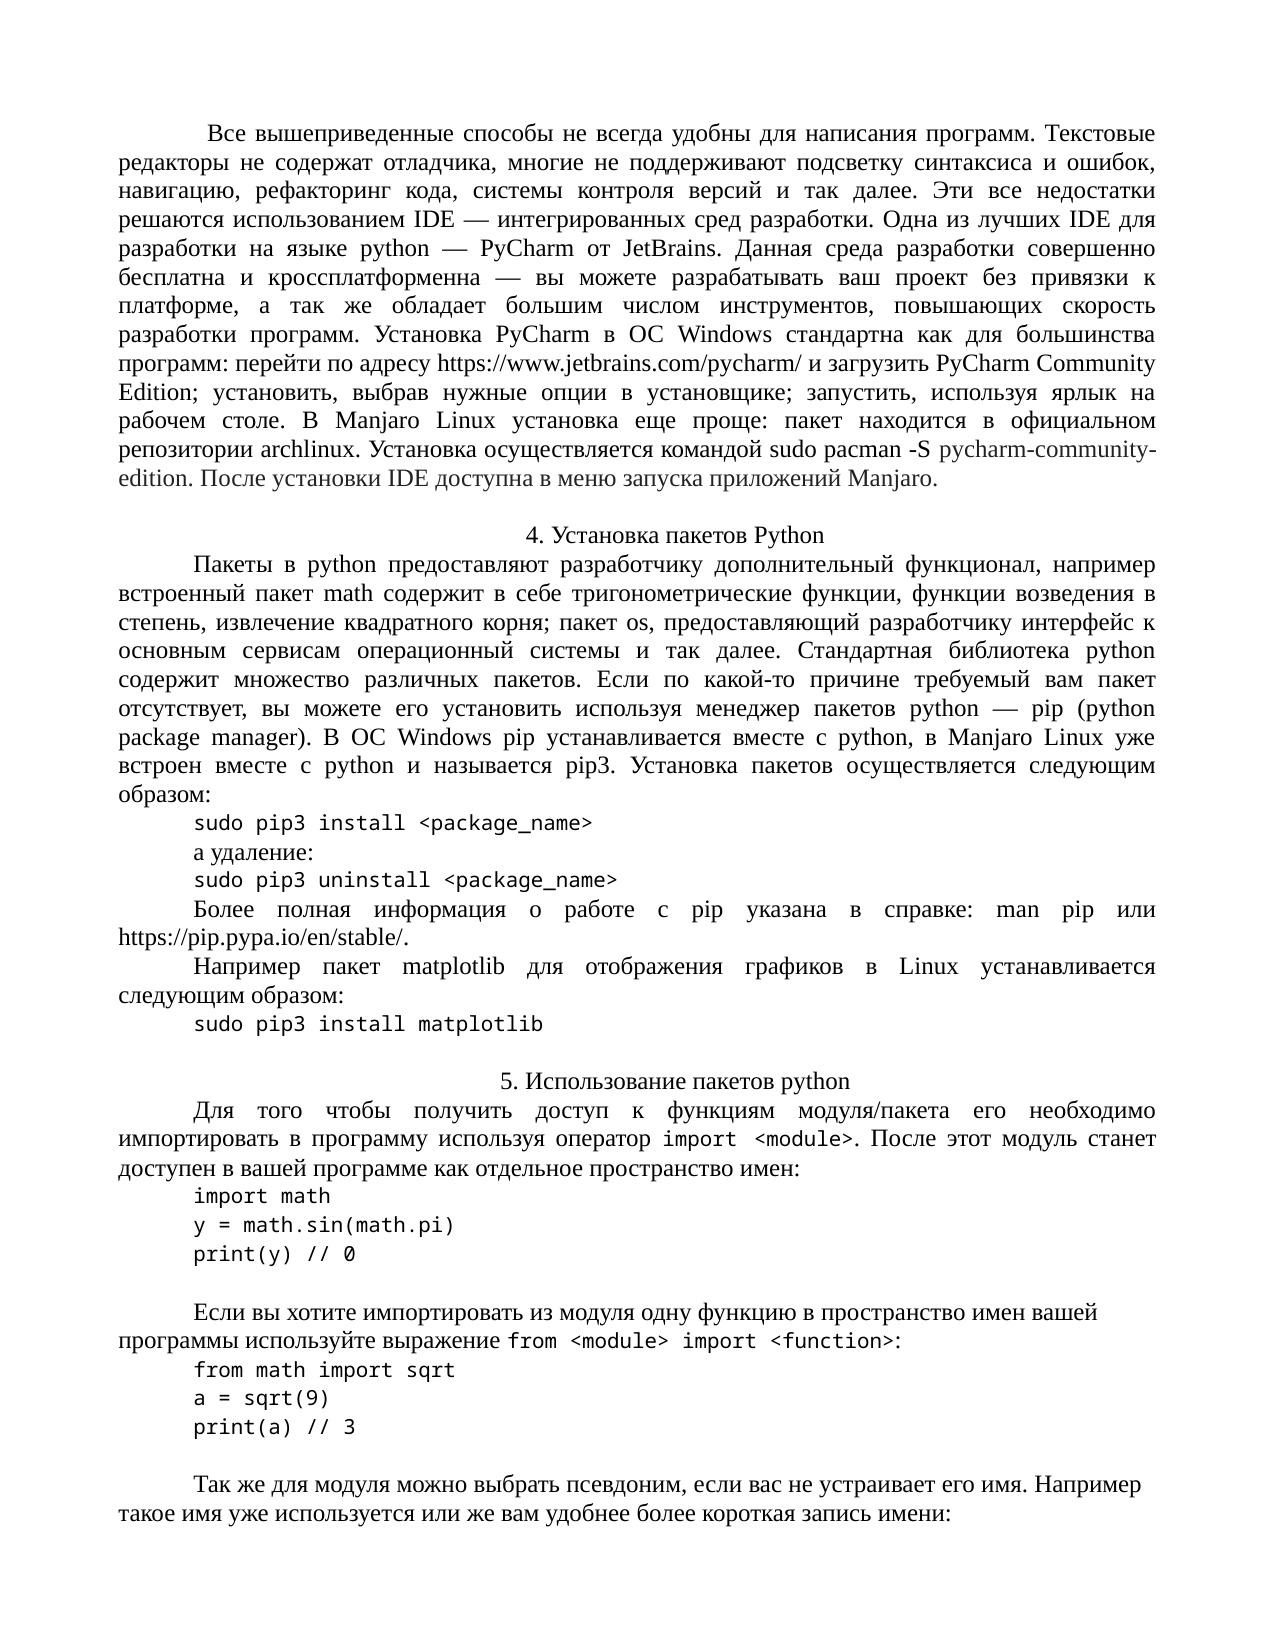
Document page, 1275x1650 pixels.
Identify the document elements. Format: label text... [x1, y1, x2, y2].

text 4. Установка пакетов Python [118, 521, 1157, 549]
text print(a) // 3 [118, 1412, 1157, 1440]
text sudo pip3 install matplotlib [118, 1009, 1157, 1037]
text import math [118, 1182, 1157, 1210]
text Если вы хотите импортировать из модуля одну функцию в пространство имен вашей программы используйте выражение from <module> import <function>: [118, 1297, 1157, 1355]
text Более полная информация о работе с pip указана в справке: man pip или https://pip.pypa.io/en/stable/. [118, 894, 1157, 951]
text Пакеты в python предоставляют разработчику дополнительный функционал, например встроенный пакет math содержит в себе тригонометрические функции, функции возведения в степень, извлечение квадратного корня; пакет os, предоставляющий разработчику интерфейс к основным сервисам операционный системы и так далее. Стандартная библиотека python содержит множество различных пакетов. Если по какой-то причине требуемый вам пакет отсутствует, вы можете его установить используя менеджер пакетов python — pip (python package manager). В ОС Windows pip устанавливается вместе с python, в Manjaro Linux уже встроен вместе с python и называется pip3. Установка пакетов осуществляется следующим образом: [118, 549, 1157, 808]
text from math import sqrt [118, 1355, 1157, 1383]
text sudo pip3 uninstall <package_name> [118, 865, 1157, 894]
text Так же для модуля можно выбрать псевдоним, если вас не устраивает его имя. Например такое имя уже используется или же вам удобнее более короткая запись имени: [118, 1469, 1157, 1527]
text а удаление: [118, 837, 1157, 865]
text sudo pip3 install <package_name> [118, 808, 1157, 837]
text print(y) // 0 [118, 1238, 1157, 1268]
text y = math.sin(math.pi) [118, 1210, 1157, 1238]
text 5. Использование пакетов python [118, 1066, 1157, 1095]
text Все вышеприведенные способы не всегда удобны для написания программ. Текстовые редакторы не содержат отладчика, многие не поддерживают подсветку синтаксиса и ошибок, навигацию, рефакторинг кода, системы контроля версий и так далее. Эти все недостатки решаются использованием IDE — интегрированных сред разработки. Одна из лучших IDE для разработки на языке python — PyCharm от JetBrains. Данная среда разработки совершенно бесплатна и кроссплатформенна — вы можете разрабатывать ваш проект без привязки к платформе, а так же обладает большим числом инструментов, повышающих скорость разработки программ. Установка PyCharm в ОС Windows стандартна как для большинства программ: перейти по адресу https://www.jetbrains.com/pycharm/ и загрузить PyCharm Community Edition; установить, выбрав нужные опции в установщике; запустить, используя ярлык на рабочем столе. В Manjaro Linux установка еще проще: пакет находится в официальном репозитории archlinux. Установка осуществляется командой sudo pacman -S pycharm-community-edition. После установки IDE доступна в меню запуска приложений Manjaro. [118, 118, 1157, 492]
text Для того чтобы получить доступ к функциям модуля/пакета его необходимо импортировать в программу используя оператор import <module>. После этот модуль станет доступен в вашей программе как отдельное пространство имен: [118, 1095, 1157, 1182]
text Например пакет matplotlib для отображения графиков в Linux устанавливается следующим образом: [118, 951, 1157, 1009]
text a = sqrt(9) [118, 1383, 1157, 1412]
